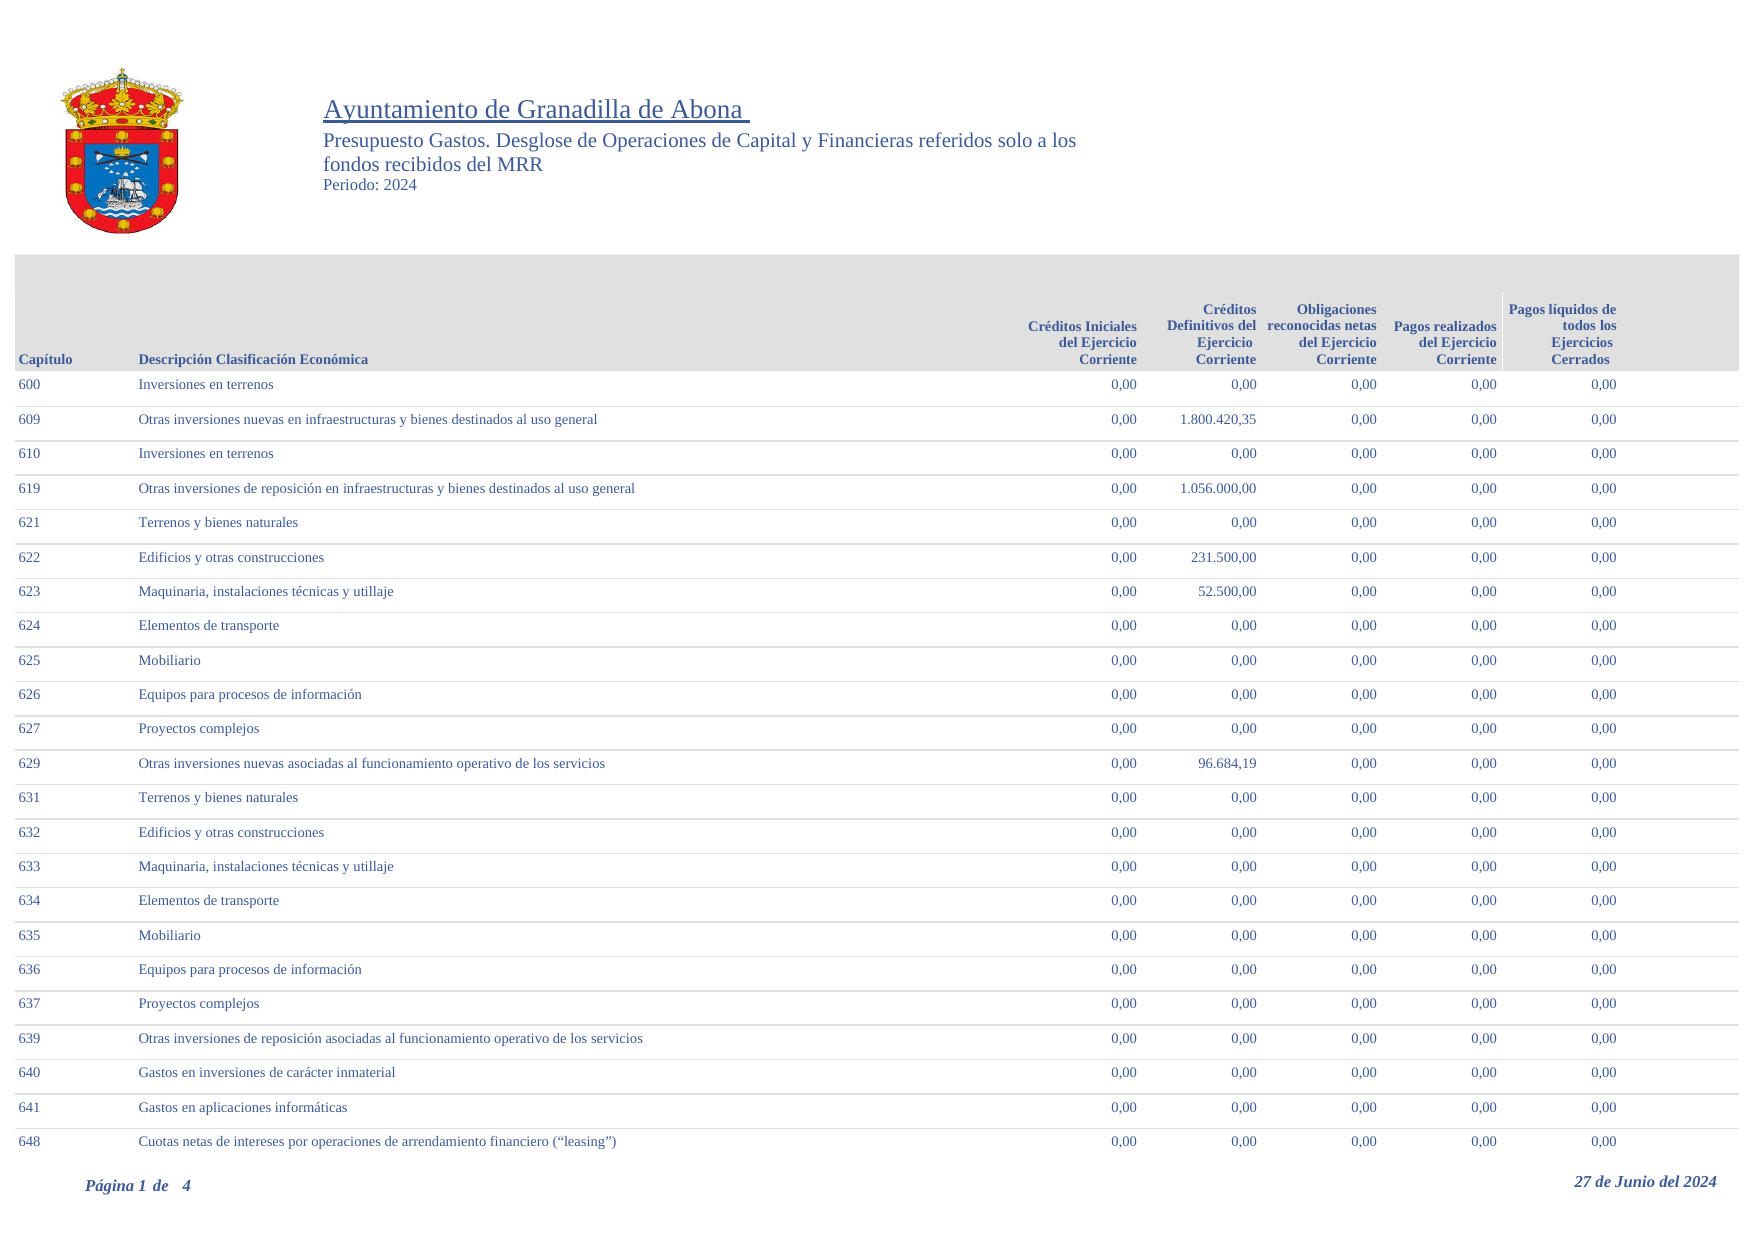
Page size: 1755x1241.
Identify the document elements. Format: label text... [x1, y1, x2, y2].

table_cell 0,00 [1152, 1095, 1262, 1127]
table_header Obligaciones reconocidas netas del Ejercicio Corriente [1262, 292, 1385, 370]
table_cell 0,00 [1503, 648, 1739, 681]
table_cell 0,00 [835, 854, 1152, 887]
table_cell 0,00 [1385, 1095, 1502, 1127]
table_cell 0,00 [1503, 717, 1739, 749]
table_cell 637 [15, 992, 105, 1024]
table_cell 0,00 [1262, 613, 1385, 646]
table_cell 0,00 [1262, 1095, 1385, 1127]
table_cell 0,00 [1385, 407, 1502, 440]
table_cell 0,00 [1152, 1026, 1262, 1059]
table_cell 231.500,00 [1152, 545, 1262, 577]
table_cell 0,00 [1262, 371, 1385, 406]
table_cell 0,00 [1385, 371, 1502, 406]
table_cell 0,00 [835, 371, 1152, 406]
table_cell 0,00 [1262, 888, 1385, 921]
table_cell 0,00 [1503, 751, 1739, 784]
table_cell 0,00 [1152, 785, 1262, 818]
table_cell 96.684,19 [1152, 751, 1262, 784]
table_header Pagos líquidos de todos los Ejercicios Cerrados [1503, 292, 1739, 370]
table_cell 0,00 [835, 510, 1152, 543]
table_cell 624 [15, 613, 105, 646]
table_cell 600 [15, 371, 105, 406]
table_cell 0,00 [1262, 820, 1385, 852]
table_cell 0,00 [1503, 1095, 1739, 1127]
table_cell 0,00 [1152, 717, 1262, 749]
table_cell 0,00 [1385, 613, 1502, 646]
table_cell 0,00 [1262, 545, 1385, 577]
table_cell 0,00 [1152, 371, 1262, 406]
table_cell 52.500,00 [1152, 579, 1262, 612]
table_cell 0,00 [835, 1129, 1152, 1158]
table_cell Terrenos y bienes naturales [105, 785, 835, 818]
table_cell Elementos de transporte [105, 888, 835, 921]
table_cell 0,00 [1385, 992, 1502, 1024]
table_cell 621 [15, 510, 105, 543]
table_cell 633 [15, 854, 105, 887]
table_cell Cuotas netas de intereses por operaciones de arrendamiento financiero (“leasing”) [105, 1129, 835, 1158]
table_cell 623 [15, 579, 105, 612]
table_cell 619 [15, 476, 105, 509]
table_cell 0,00 [1503, 1026, 1739, 1059]
table_cell Edificios y otras construcciones [105, 820, 835, 852]
table_cell 0,00 [835, 820, 1152, 852]
table_cell 0,00 [835, 1095, 1152, 1127]
table_cell 0,00 [1152, 442, 1262, 474]
table_cell 0,00 [1262, 957, 1385, 990]
table_cell Gastos en aplicaciones informáticas [105, 1095, 835, 1127]
table_cell 0,00 [1262, 476, 1385, 509]
table_cell 0,00 [835, 442, 1152, 474]
table_cell 0,00 [1152, 613, 1262, 646]
table_cell 0,00 [835, 717, 1152, 749]
table_cell 0,00 [1262, 1026, 1385, 1059]
table_cell 0,00 [1385, 442, 1502, 474]
table_cell 641 [15, 1095, 105, 1127]
table_cell 0,00 [1262, 785, 1385, 818]
table_cell Maquinaria, instalaciones técnicas y utillaje [105, 854, 835, 887]
table_cell 0,00 [835, 682, 1152, 715]
table_cell 0,00 [1503, 992, 1739, 1024]
table_cell Proyectos complejos [105, 717, 835, 749]
table_cell Equipos para procesos de información [105, 682, 835, 715]
table_cell Inversiones en terrenos [105, 371, 835, 406]
table_cell 0,00 [1385, 717, 1502, 749]
table_cell 0,00 [1385, 854, 1502, 887]
table_header Créditos Definitivos del Ejercicio Corriente [1152, 292, 1262, 370]
table_cell 0,00 [1262, 717, 1385, 749]
table_cell 0,00 [1262, 510, 1385, 543]
table_cell Inversiones en terrenos [105, 442, 835, 474]
table_cell Otras inversiones de reposición asociadas al funcionamiento operativo de los servicios [105, 1026, 835, 1059]
table_cell 636 [15, 957, 105, 990]
table_cell 0,00 [1262, 1129, 1385, 1158]
table_cell 0,00 [1152, 923, 1262, 956]
table_cell 648 [15, 1129, 105, 1158]
table_cell 0,00 [835, 476, 1152, 509]
table_cell 0,00 [1385, 682, 1502, 715]
table_cell 0,00 [835, 579, 1152, 612]
table_cell 0,00 [835, 407, 1152, 440]
table_cell 0,00 [1262, 923, 1385, 956]
table_cell 0,00 [1503, 888, 1739, 921]
table_cell 632 [15, 820, 105, 852]
table_cell 0,00 [1503, 510, 1739, 543]
table_cell Elementos de transporte [105, 613, 835, 646]
table_header Capítulo [15, 292, 105, 370]
table_cell 0,00 [1385, 1060, 1502, 1093]
table_cell 0,00 [835, 1026, 1152, 1059]
table_cell 0,00 [835, 957, 1152, 990]
table_cell 634 [15, 888, 105, 921]
table_cell 0,00 [1385, 923, 1502, 956]
table_cell 0,00 [1503, 613, 1739, 646]
table_cell 1.800.420,35 [1152, 407, 1262, 440]
table_cell 622 [15, 545, 105, 577]
table_cell 0,00 [1262, 579, 1385, 612]
table_header Descripción Clasificación Económica [105, 292, 835, 370]
table_cell 631 [15, 785, 105, 818]
table_cell 0,00 [1503, 820, 1739, 852]
table_cell 0,00 [1385, 751, 1502, 784]
table_cell Proyectos complejos [105, 992, 835, 1024]
table_cell 640 [15, 1060, 105, 1093]
table_cell 0,00 [1262, 442, 1385, 474]
table_cell 0,00 [1503, 371, 1739, 406]
table_cell 0,00 [1503, 476, 1739, 509]
table_cell 0,00 [1385, 1129, 1502, 1158]
table_cell Equipos para procesos de información [105, 957, 835, 990]
table_cell 0,00 [1385, 957, 1502, 990]
table_cell 0,00 [1503, 682, 1739, 715]
table_cell 0,00 [835, 545, 1152, 577]
table_header Créditos Iniciales del Ejercicio Corriente [835, 292, 1152, 370]
table_cell Otras inversiones nuevas en infraestructuras y bienes destinados al uso general [105, 407, 835, 440]
table_cell 0,00 [1503, 1060, 1739, 1093]
table_cell 610 [15, 442, 105, 474]
table_cell 0,00 [835, 888, 1152, 921]
table_cell 0,00 [1503, 442, 1739, 474]
table_cell 0,00 [835, 923, 1152, 956]
table_cell Edificios y otras construcciones [105, 545, 835, 577]
table_cell 0,00 [1503, 545, 1739, 577]
table_cell 0,00 [1152, 1129, 1262, 1158]
table_cell 0,00 [835, 785, 1152, 818]
table_cell 635 [15, 923, 105, 956]
table_cell 0,00 [1152, 888, 1262, 921]
table_cell 0,00 [1385, 785, 1502, 818]
table_cell 0,00 [1262, 682, 1385, 715]
table_cell Terrenos y bienes naturales [105, 510, 835, 543]
table_cell Maquinaria, instalaciones técnicas y utillaje [105, 579, 835, 612]
table_cell 0,00 [1152, 992, 1262, 1024]
table_cell 629 [15, 751, 105, 784]
table_cell 0,00 [1152, 820, 1262, 852]
table_cell 0,00 [835, 613, 1152, 646]
table_cell 0,00 [1503, 785, 1739, 818]
table_cell Gastos en inversiones de carácter inmaterial [105, 1060, 835, 1093]
table_cell 0,00 [1503, 407, 1739, 440]
table_cell 0,00 [1262, 407, 1385, 440]
table_cell 0,00 [1152, 957, 1262, 990]
table_cell 0,00 [1385, 545, 1502, 577]
table_cell 627 [15, 717, 105, 749]
table_cell Otras inversiones nuevas asociadas al funcionamiento operativo de los servicios [105, 751, 835, 784]
table_cell Mobiliario [105, 648, 835, 681]
table_cell 0,00 [1152, 1060, 1262, 1093]
table_cell 0,00 [1385, 1026, 1502, 1059]
table_cell 0,00 [1152, 648, 1262, 681]
table_cell 0,00 [1385, 888, 1502, 921]
table_cell 0,00 [1503, 1129, 1739, 1158]
table_cell 0,00 [1152, 510, 1262, 543]
table_cell 0,00 [1262, 854, 1385, 887]
table_cell 0,00 [1262, 648, 1385, 681]
table_cell 0,00 [1385, 648, 1502, 681]
table_cell 0,00 [835, 751, 1152, 784]
table_cell 0,00 [835, 992, 1152, 1024]
table_cell 0,00 [1503, 854, 1739, 887]
table_cell 609 [15, 407, 105, 440]
table_cell 639 [15, 1026, 105, 1059]
table_cell Mobiliario [105, 923, 835, 956]
table_cell 0,00 [835, 648, 1152, 681]
table_cell 0,00 [1503, 957, 1739, 990]
table_cell 0,00 [835, 1060, 1152, 1093]
table_cell 0,00 [1503, 579, 1739, 612]
table_cell Otras inversiones de reposición en infraestructuras y bienes destinados al uso general [105, 476, 835, 509]
table_cell 0,00 [1262, 1060, 1385, 1093]
table_cell 0,00 [1503, 923, 1739, 956]
table_cell 626 [15, 682, 105, 715]
table_cell 625 [15, 648, 105, 681]
table_cell 0,00 [1385, 476, 1502, 509]
table_cell 0,00 [1262, 751, 1385, 784]
table_header Pagos realizados del Ejercicio Corriente [1385, 292, 1502, 370]
table_cell 0,00 [1385, 579, 1502, 612]
table_cell 1.056.000,00 [1152, 476, 1262, 509]
table_cell 0,00 [1262, 992, 1385, 1024]
table_cell 0,00 [1152, 854, 1262, 887]
table_cell 0,00 [1152, 682, 1262, 715]
table_cell 0,00 [1385, 820, 1502, 852]
table_cell 0,00 [1385, 510, 1502, 543]
